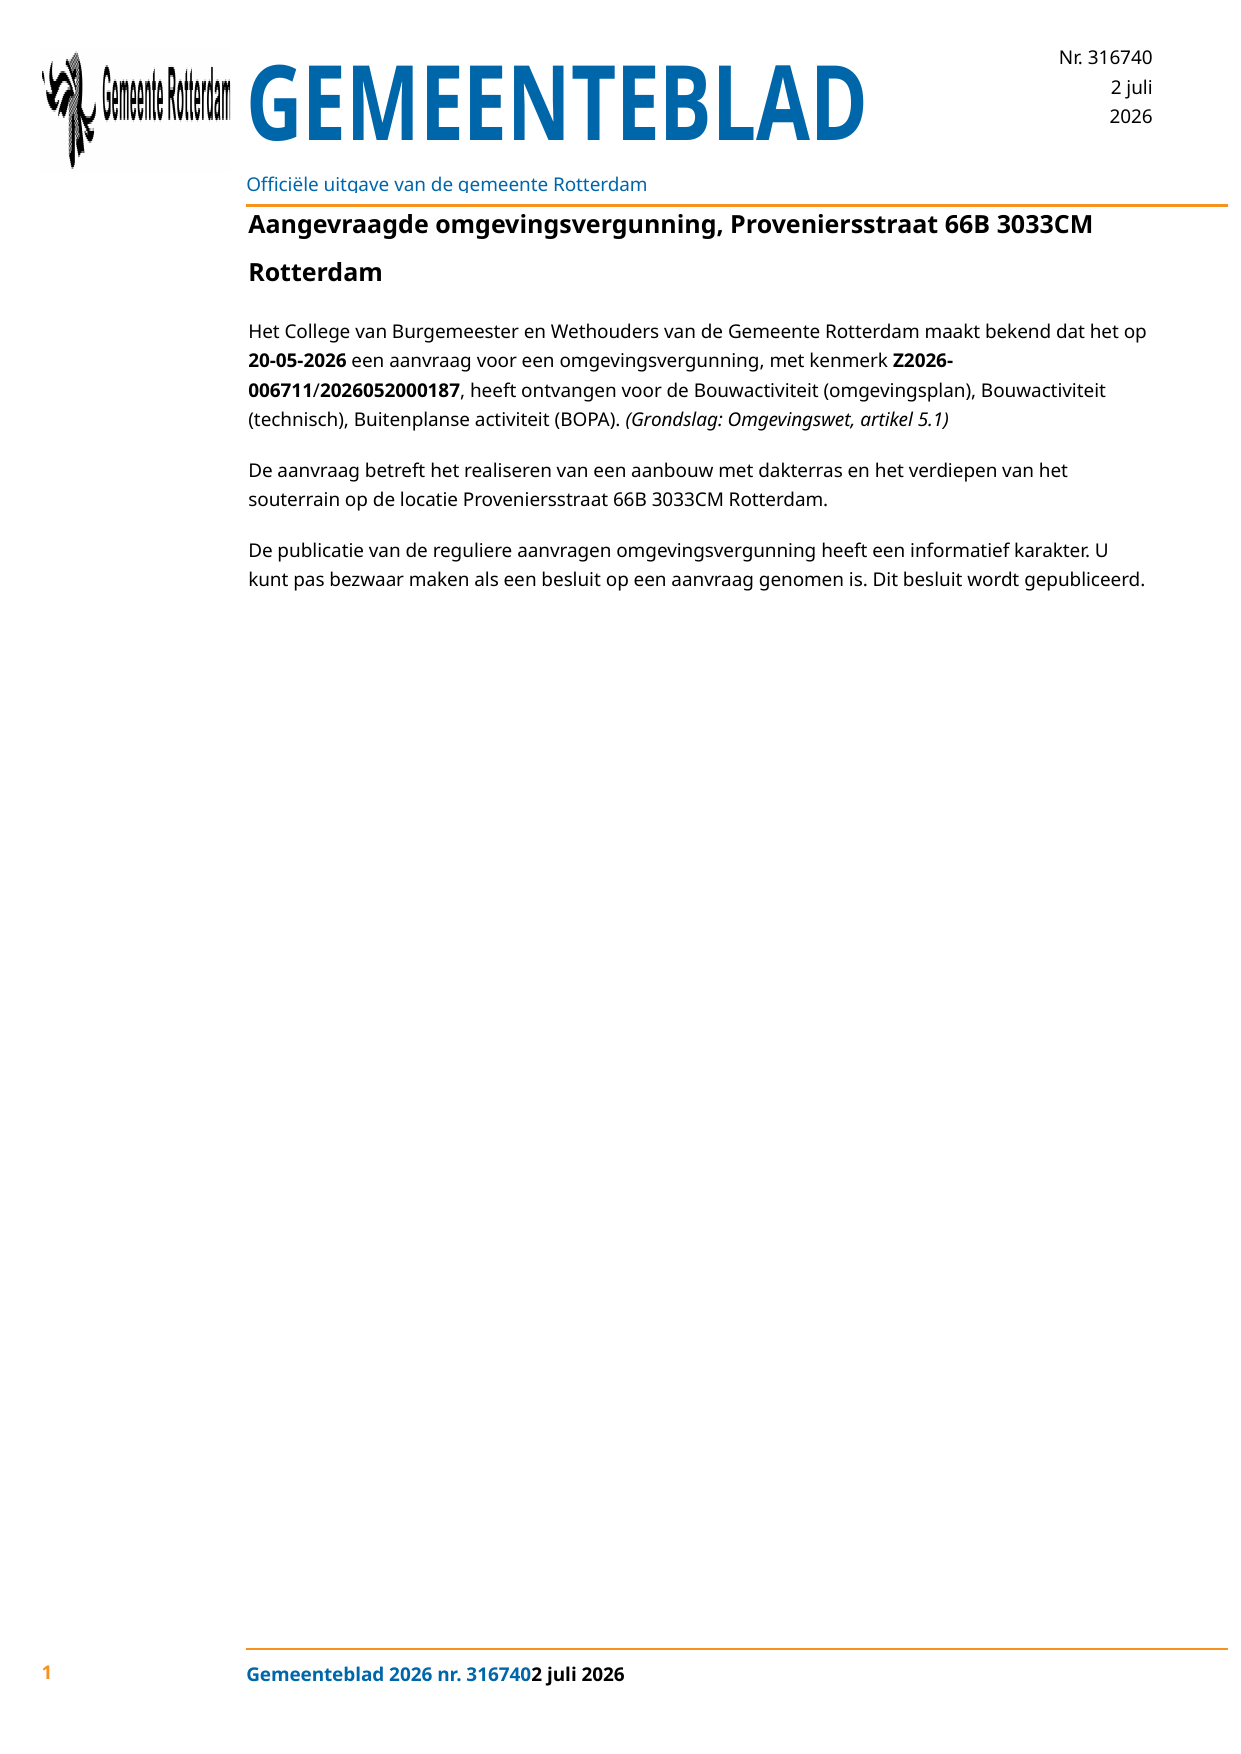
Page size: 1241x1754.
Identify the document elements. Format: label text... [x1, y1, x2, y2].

picture [41, 47, 231, 172]
text Het College van Burgemeester en Wethouders van de Gemeente Rotterdam maakt bekend dat het op 20-05-2026 een aanvraag voor een omgevingsvergunning, met kenmerk Z2026-006711/2026052000187, heeft ontvangen voor de Bouwactiviteit (omgevingsplan), Bouwactiviteit (technisch), Buitenplanse activiteit (BOPA). (Grondslag: Omgevingswet, artikel 5.1) [248, 318, 1152, 432]
text Aangevraagde omgevingsvergunning, Proveniersstraat 66B 3033CM Rotterdam [248, 207, 1152, 288]
text De aanvraag betreft het realiseren van een aanbouw met dakterras en het verdiepen van het souterrain op de locatie Proveniersstraat 66B 3033CM Rotterdam. [248, 457, 1152, 512]
text De publicatie van de reguliere aanvragen omgevingsvergunning heeft een informatief karakter. U kunt pas bezwaar maken als een besluit op een aanvraag genomen is. Dit besluit wordt gepubliceerd. [248, 537, 1152, 592]
